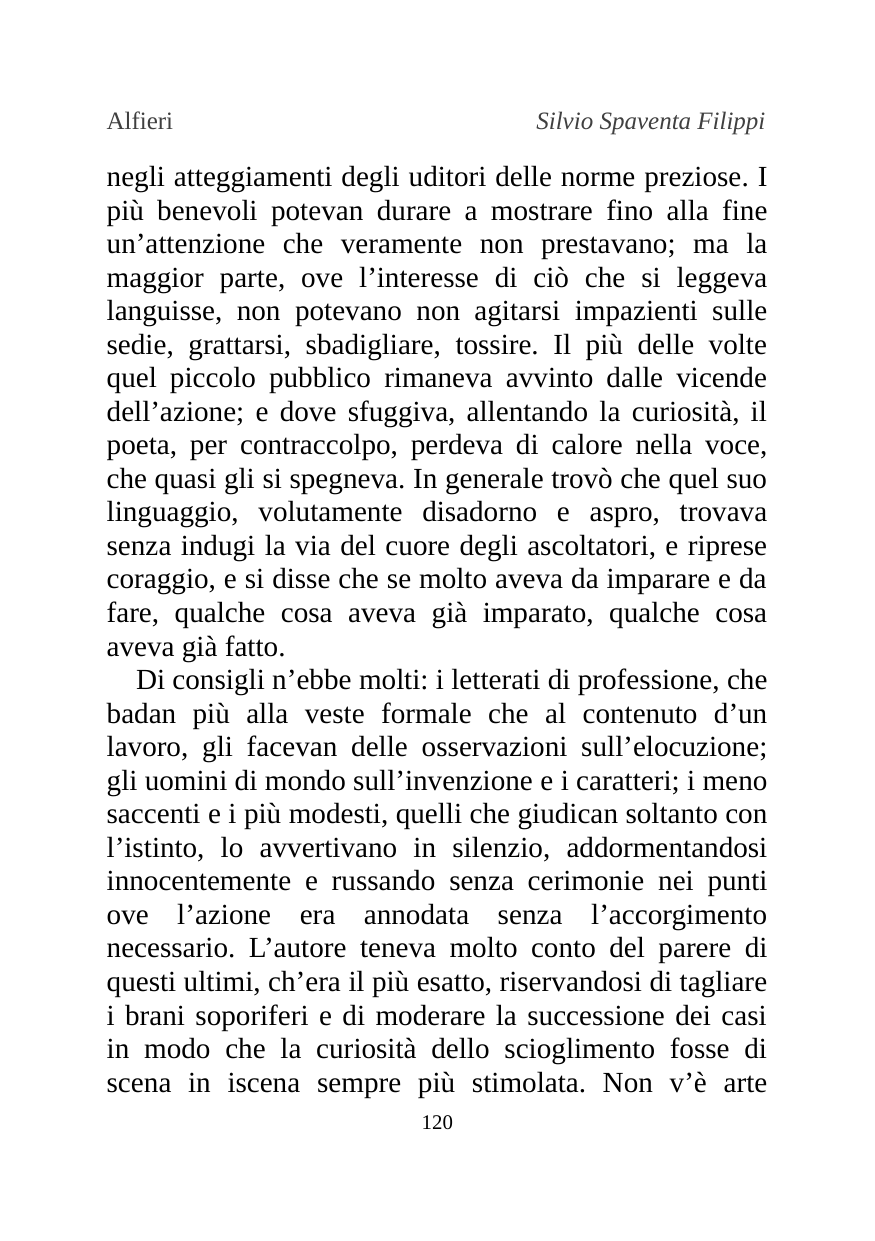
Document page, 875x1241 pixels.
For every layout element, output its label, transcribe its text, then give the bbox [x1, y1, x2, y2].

text Di consigli n’ebbe molti: i letterati di professione, che badan più alla veste formale che al contenuto d’un lavoro, gli facevan delle osservazioni sull’elocuzione; gli uomini di mondo sull’invenzione e i caratteri; i meno saccenti e i più modesti, quelli che giudican soltanto con l’istinto, lo avvertivano in silenzio, addormentandosi innocentemente e russando senza cerimonie nei punti ove l’azione era annodata senza l’accorgimento necessario. L’autore teneva molto conto del parere di questi ultimi, ch’era il più esatto, riservandosi di tagliare i brani soporiferi e di moderare la successione dei casi in modo che la curiosità dello scioglimento fosse di scena in iscena sempre più stimolata. Non v’è arte [106, 662, 768, 1098]
text negli atteggiamenti degli uditori delle norme preziose. I più benevoli potevan durare a mostrare fino alla fine un’attenzione che veramente non prestavano; ma la maggior parte, ove l’interesse di ciò che si leggeva languisse, non potevano non agitarsi impazienti sulle sedie, grattarsi, sbadigliare, tossire. Il più delle volte quel piccolo pubblico rimaneva avvinto dalle vicende dell’azione; e dove sfuggiva, allentando la curiosità, il poeta, per contraccolpo, perdeva di calore nella voce, che quasi gli si spegneva. In generale trovò che quel suo linguaggio, volutamente disadorno e aspro, trovava senza indugi la via del cuore degli ascoltatori, e riprese coraggio, e si disse che se molto aveva da imparare e da fare, qualche cosa aveva già imparato, qualche cosa aveva già fatto. [106, 159, 768, 662]
